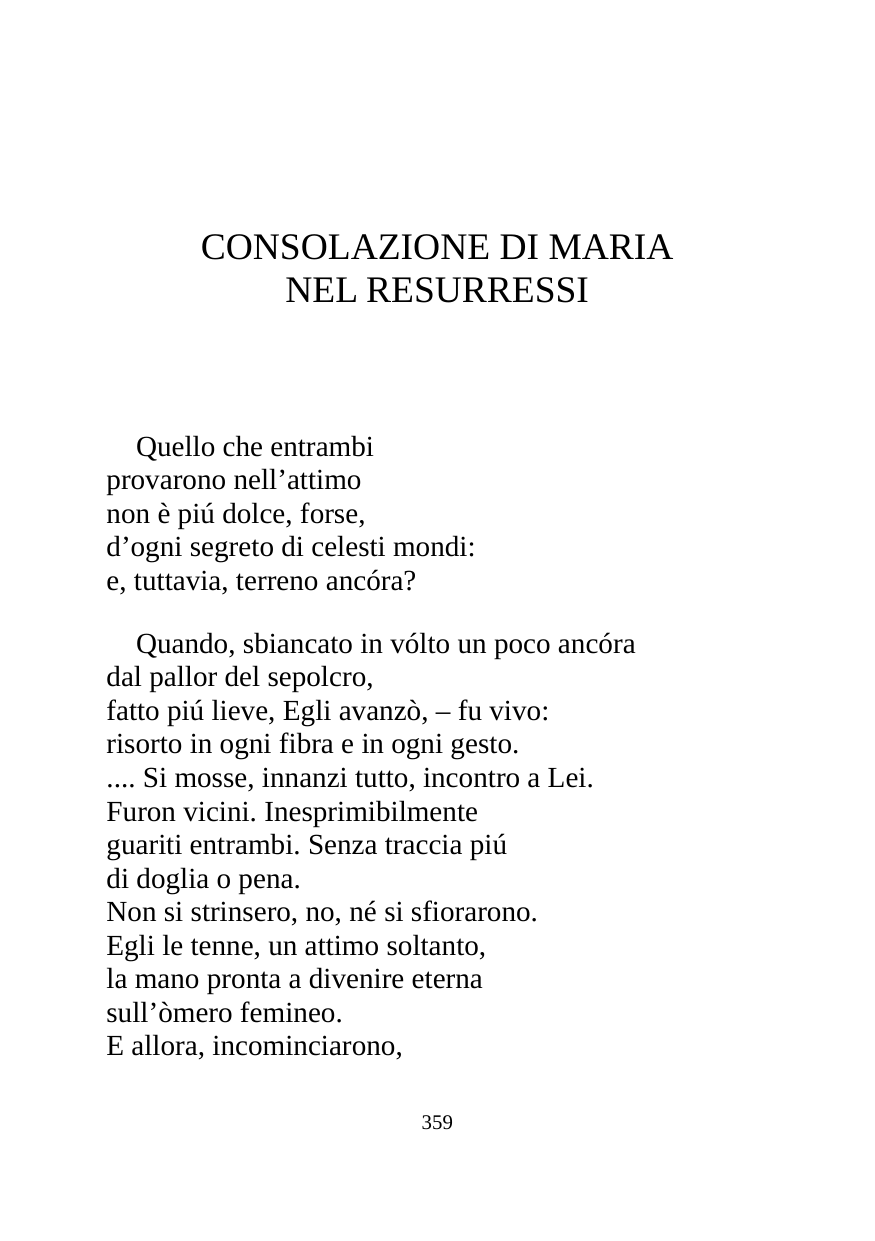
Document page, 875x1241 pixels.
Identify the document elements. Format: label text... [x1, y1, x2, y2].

text Quando, sbiancato in vólto un poco ancóra dal pallor del sepolcro, fatto piú lieve, Egli avanzò, – fu vivo: risorto in ogni fibra e in ogni gesto. .... Si mosse, innanzi tutto, incontro a Lei. Furon vicini. Inesprimibilmente guariti entrambi. Senza traccia piú di doglia o pena. Non si strinsero, no, né si sfiorarono. Egli le tenne, un attimo soltanto, la mano pronta a divenire eterna sull’òmero femineo. E allora, incominciarono, [106, 626, 768, 1062]
subtitle CONSOLAZIONE DI MARIA NEL RESURRESSI [106, 224, 768, 311]
text Quello che entrambi provarono nell’attimo non è piú dolce, forse, d’ogni segreto di celesti mondi: e, tuttavia, terreno ancóra? [106, 429, 768, 596]
